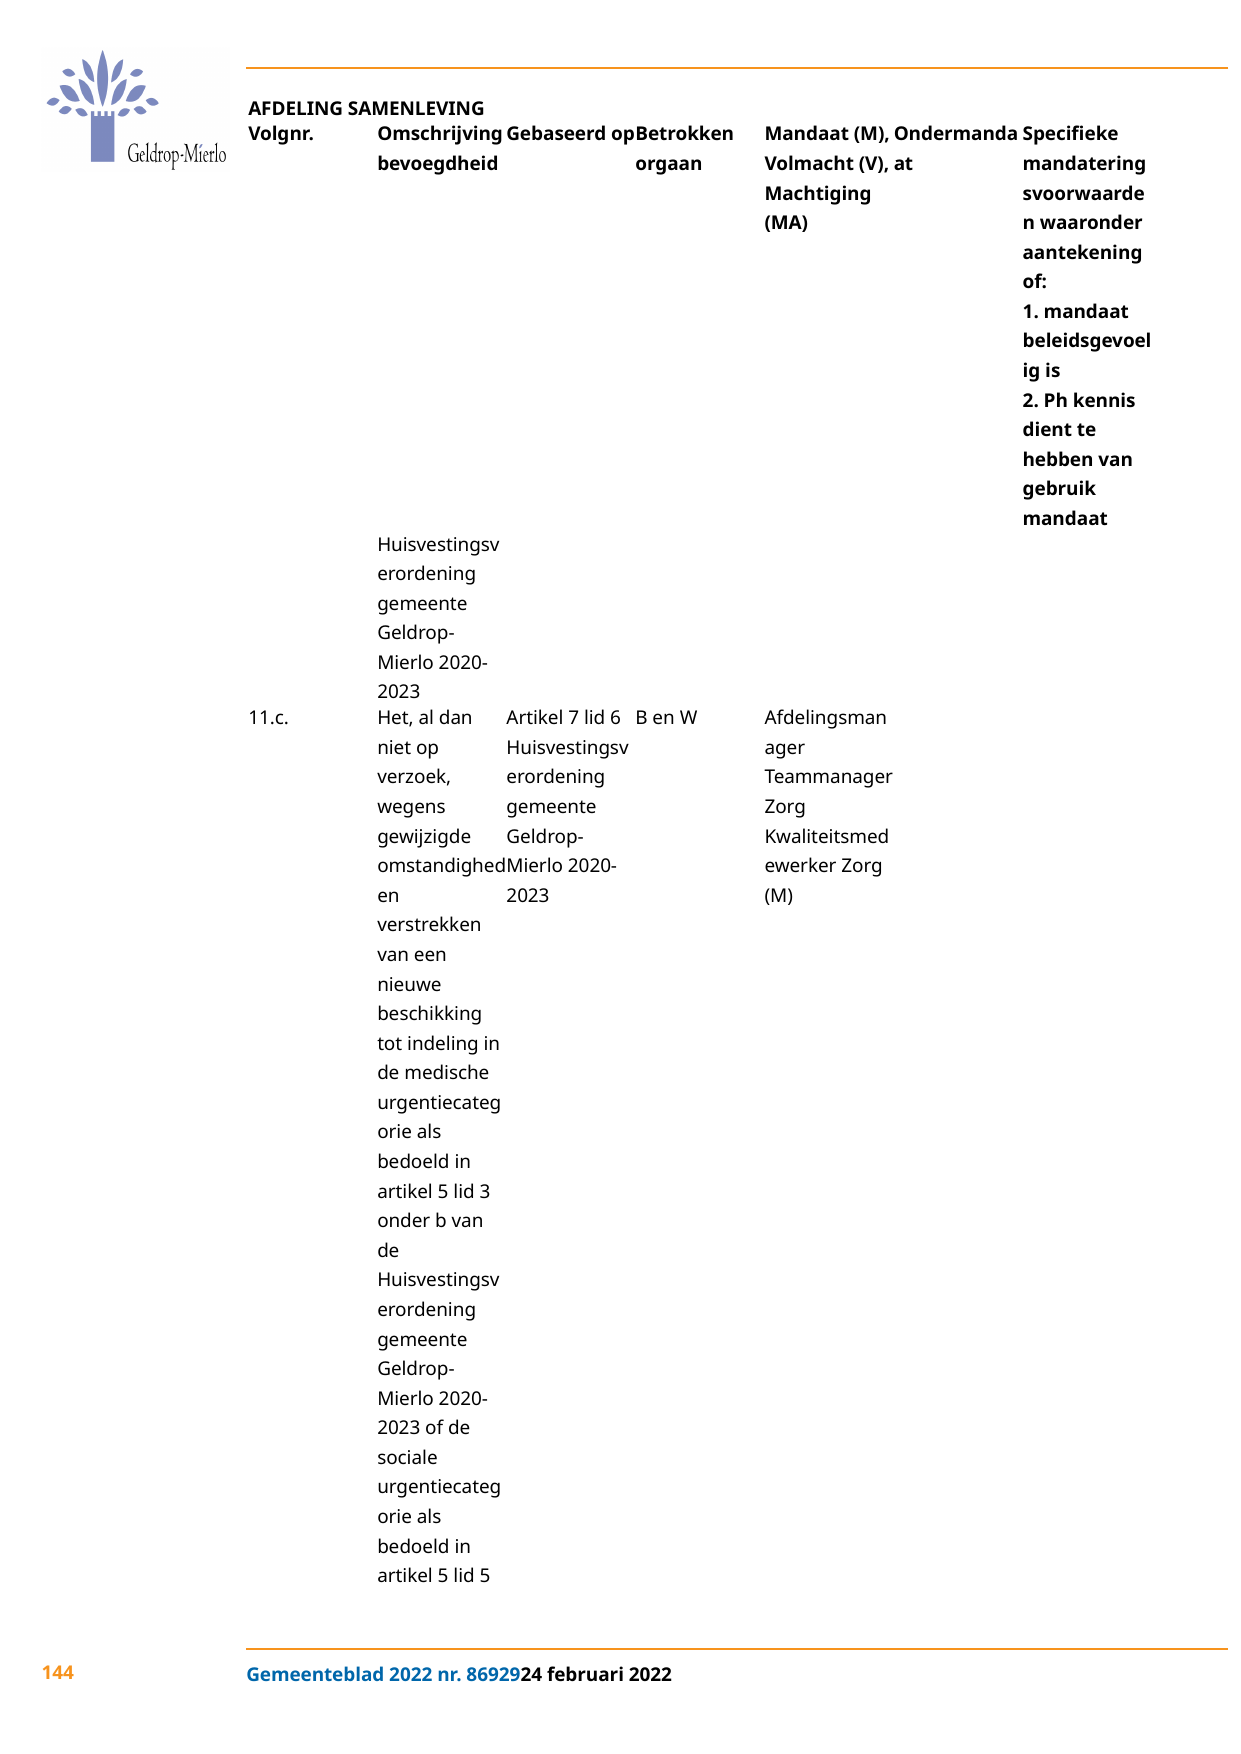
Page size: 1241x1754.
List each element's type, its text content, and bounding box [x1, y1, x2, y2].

table_cell Mandaat (M), Volmacht (V), Machtiging (MA) [764, 121, 893, 531]
table_cell Huisvestingsverordening gemeente Geldrop-Mierlo 2020-2023 [377, 531, 506, 704]
table_cell B en W [635, 705, 764, 1588]
table_cell [1023, 531, 1152, 704]
table_cell [635, 531, 764, 704]
table_cell Ondermandaat [894, 121, 1022, 531]
table_cell [506, 531, 635, 704]
table_cell Betrokken orgaan [635, 121, 764, 531]
table_cell Gebaseerd op [506, 121, 635, 531]
table_cell [764, 531, 893, 704]
table_cell [248, 531, 377, 704]
table_cell 11.c. [248, 705, 377, 1588]
table_cell Artikel 7 lid 6 Huisvestingsverordening gemeente Geldrop-Mierlo 2020-2023 [506, 705, 635, 1588]
table_cell [894, 531, 1022, 704]
table_cell Het, al dan niet op verzoek, wegens gewijzigde omstandigheden verstrekken van een nieuwe beschikking tot indeling in de medische urgentiecategorie als bedoeld in artikel 5 lid 3 onder b van de Huisvestingsverordening gemeente Geldrop-Mierlo 2020-2023 of de sociale urgentiecategorie als bedoeld in artikel 5 lid 5 [377, 705, 506, 1588]
table_cell [1023, 705, 1152, 1588]
table_header AFDELING SAMENLEVING [248, 95, 1152, 121]
picture [41, 47, 231, 172]
table_cell [894, 705, 1022, 1588]
table_cell Omschrijving bevoegdheid [377, 121, 506, 531]
table_cell Afdelingsmanager Teammanager Zorg Kwaliteitsmedewerker Zorg (M) [764, 705, 893, 1588]
table_cell Specifieke mandateringsvoorwaarden waaronder aantekening of: 1. mandaat beleidsgevoelig is 2. Ph kennis dient te hebben van gebruik mandaat [1023, 121, 1152, 531]
table_cell Volgnr. [248, 121, 377, 531]
